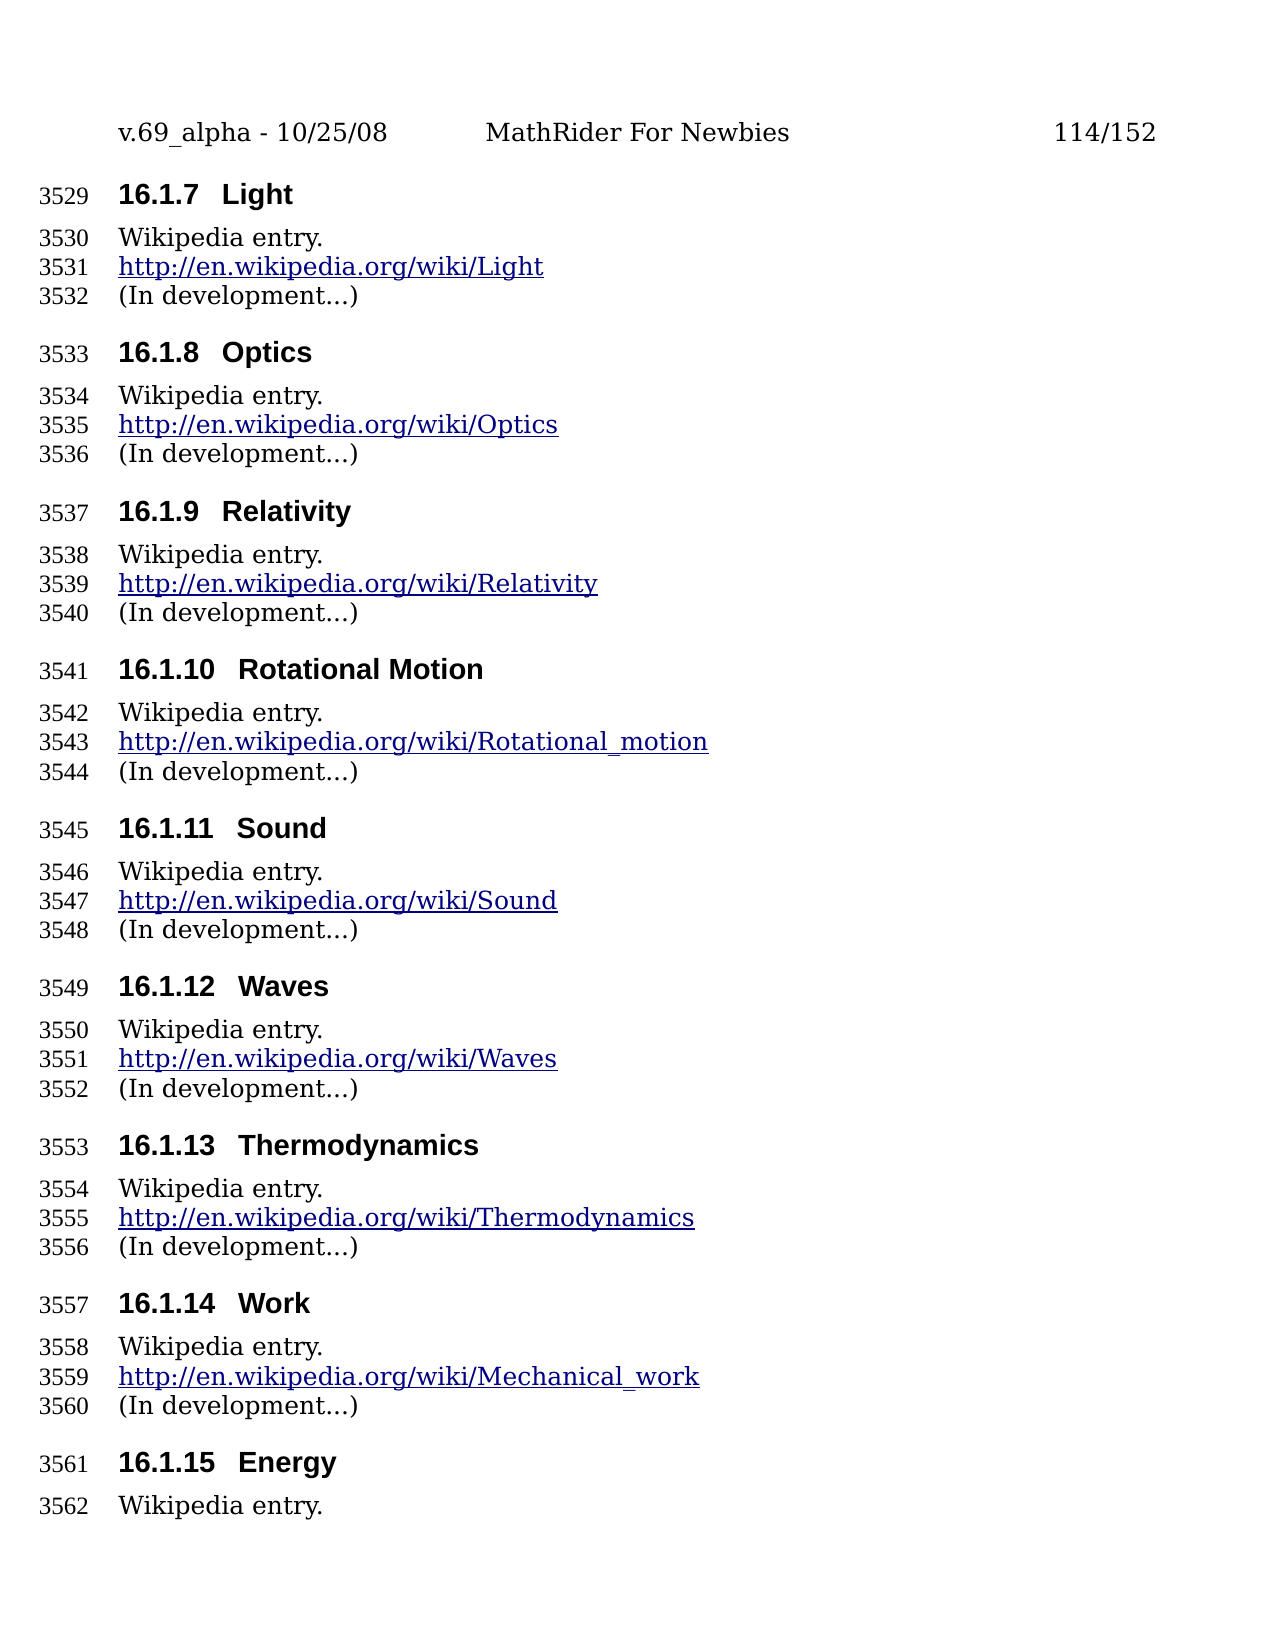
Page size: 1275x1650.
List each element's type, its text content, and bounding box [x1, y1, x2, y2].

subtitle Light [118, 177, 1157, 210]
text http://en.wikipedia.org/wiki/Sound [118, 886, 1157, 915]
subtitle Optics [118, 335, 1157, 369]
text (In development...) [118, 1074, 1157, 1103]
subtitle Work [118, 1287, 1157, 1320]
text (In development...) [118, 1232, 1157, 1262]
subtitle Rotational Motion [118, 652, 1157, 686]
text (In development...) [118, 598, 1157, 627]
text Wikipedia entry. [118, 223, 1157, 252]
subtitle Waves [118, 969, 1157, 1003]
text Wikipedia entry. [118, 381, 1157, 411]
text http://en.wikipedia.org/wiki/Relativity [118, 569, 1157, 598]
text (In development...) [118, 440, 1157, 469]
text (In development...) [118, 281, 1157, 310]
text http://en.wikipedia.org/wiki/Rotational_motion [118, 728, 1157, 757]
text http://en.wikipedia.org/wiki/Mechanical_work [118, 1362, 1157, 1391]
subtitle Energy [118, 1445, 1157, 1479]
subtitle Relativity [118, 494, 1157, 527]
text (In development...) [118, 915, 1157, 944]
text Wikipedia entry. [118, 1016, 1157, 1045]
text Wikipedia entry. [118, 1174, 1157, 1203]
text (In development...) [118, 1391, 1157, 1420]
text Wikipedia entry. [118, 1491, 1157, 1520]
text Wikipedia entry. [118, 698, 1157, 728]
text (In development...) [118, 757, 1157, 786]
text http://en.wikipedia.org/wiki/Thermodynamics [118, 1203, 1157, 1232]
text http://en.wikipedia.org/wiki/Light [118, 252, 1157, 281]
text http://en.wikipedia.org/wiki/Waves [118, 1045, 1157, 1074]
text Wikipedia entry. [118, 857, 1157, 886]
subtitle Sound [118, 811, 1157, 844]
text Wikipedia entry. [118, 540, 1157, 569]
text http://en.wikipedia.org/wiki/Optics [118, 411, 1157, 440]
subtitle Thermodynamics [118, 1128, 1157, 1162]
text Wikipedia entry. [118, 1333, 1157, 1362]
